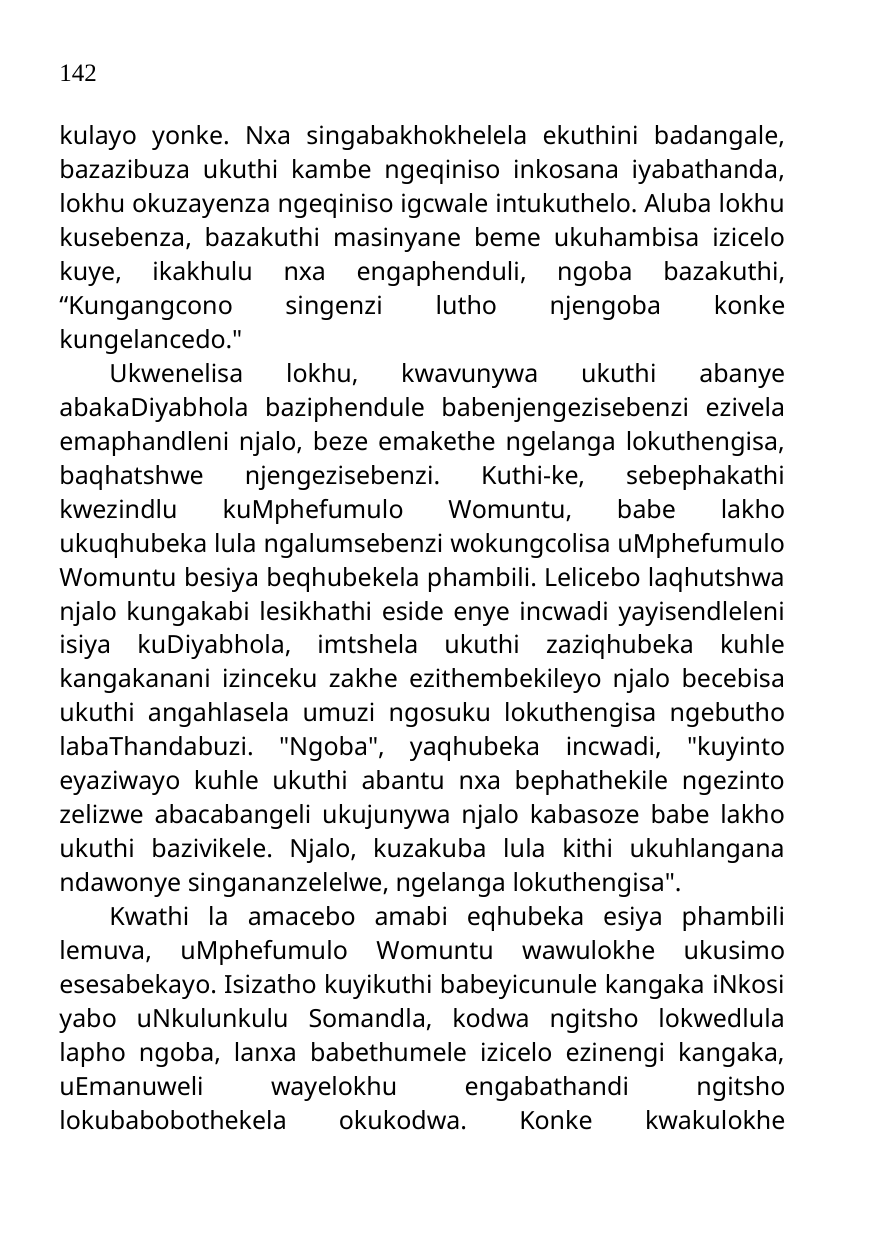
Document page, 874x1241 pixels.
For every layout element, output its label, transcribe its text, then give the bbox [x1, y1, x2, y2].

text Ukwenelisa lokhu, kwavunywa ukuthi abanye abakaDiyabhola baziphendule babenjengezisebenzi ezivela emaphandleni njalo, beze emakethe ngelanga lokuthengisa, baqhatshwe njengezisebenzi. Kuthi-ke, sebephakathi kwezindlu kuMphefumulo Womuntu, babe lakho ukuqhubeka lula ngalumsebenzi wokungcolisa uMphefumulo Womuntu besiya beqhubekela phambili. Lelicebo laqhutshwa njalo kungakabi lesikhathi eside enye incwadi yayisendleleni isiya kuDiyabhola, imtshela ukuthi zaziqhubeka kuhle kangakanani izinceku zakhe ezithembekileyo njalo becebisa ukuthi angahlasela umuzi ngosuku lokuthengisa ngebutho labaThandabuzi. "Ngoba", yaqhubeka incwadi, "kuyinto eyaziwayo kuhle ukuthi abantu nxa bephathekile ngezinto zelizwe abacabangeli ukujunywa njalo kabasoze babe lakho ukuthi bazivikele. Njalo, kuzakuba lula kithi ukuhlangana ndawonye singananzelelwe, ngelanga lokuthengisa". [59, 356, 785, 899]
text Kwathi la amacebo amabi eqhubeka esiya phambili lemuva, uMphefumulo Womuntu wawulokhe ukusimo esesabekayo. Isizatho kuyikuthi babeyicunule kangaka iNkosi yabo uNkulunkulu Somandla, kodwa ngitsho lokwedlula lapho ngoba, lanxa babethumele izicelo ezinengi kangaka, uEmanuweli wayelokhu engabathandi ngitsho lokubabobothekela okukodwa. Konke kwakulokhe [59, 899, 785, 1137]
text kulayo yonke. Nxa singabakhokhelela ekuthini badangale, bazazibuza ukuthi kambe ngeqiniso inkosana iyabathanda, lokhu okuzayenza ngeqiniso igcwale intukuthelo. Aluba lokhu kusebenza, bazakuthi masinyane beme ukuhambisa izicelo kuye, ikakhulu nxa engaphenduli, ngoba bazakuthi, “Kungangcono singenzi lutho njengoba konke kungelancedo." [59, 118, 785, 356]
